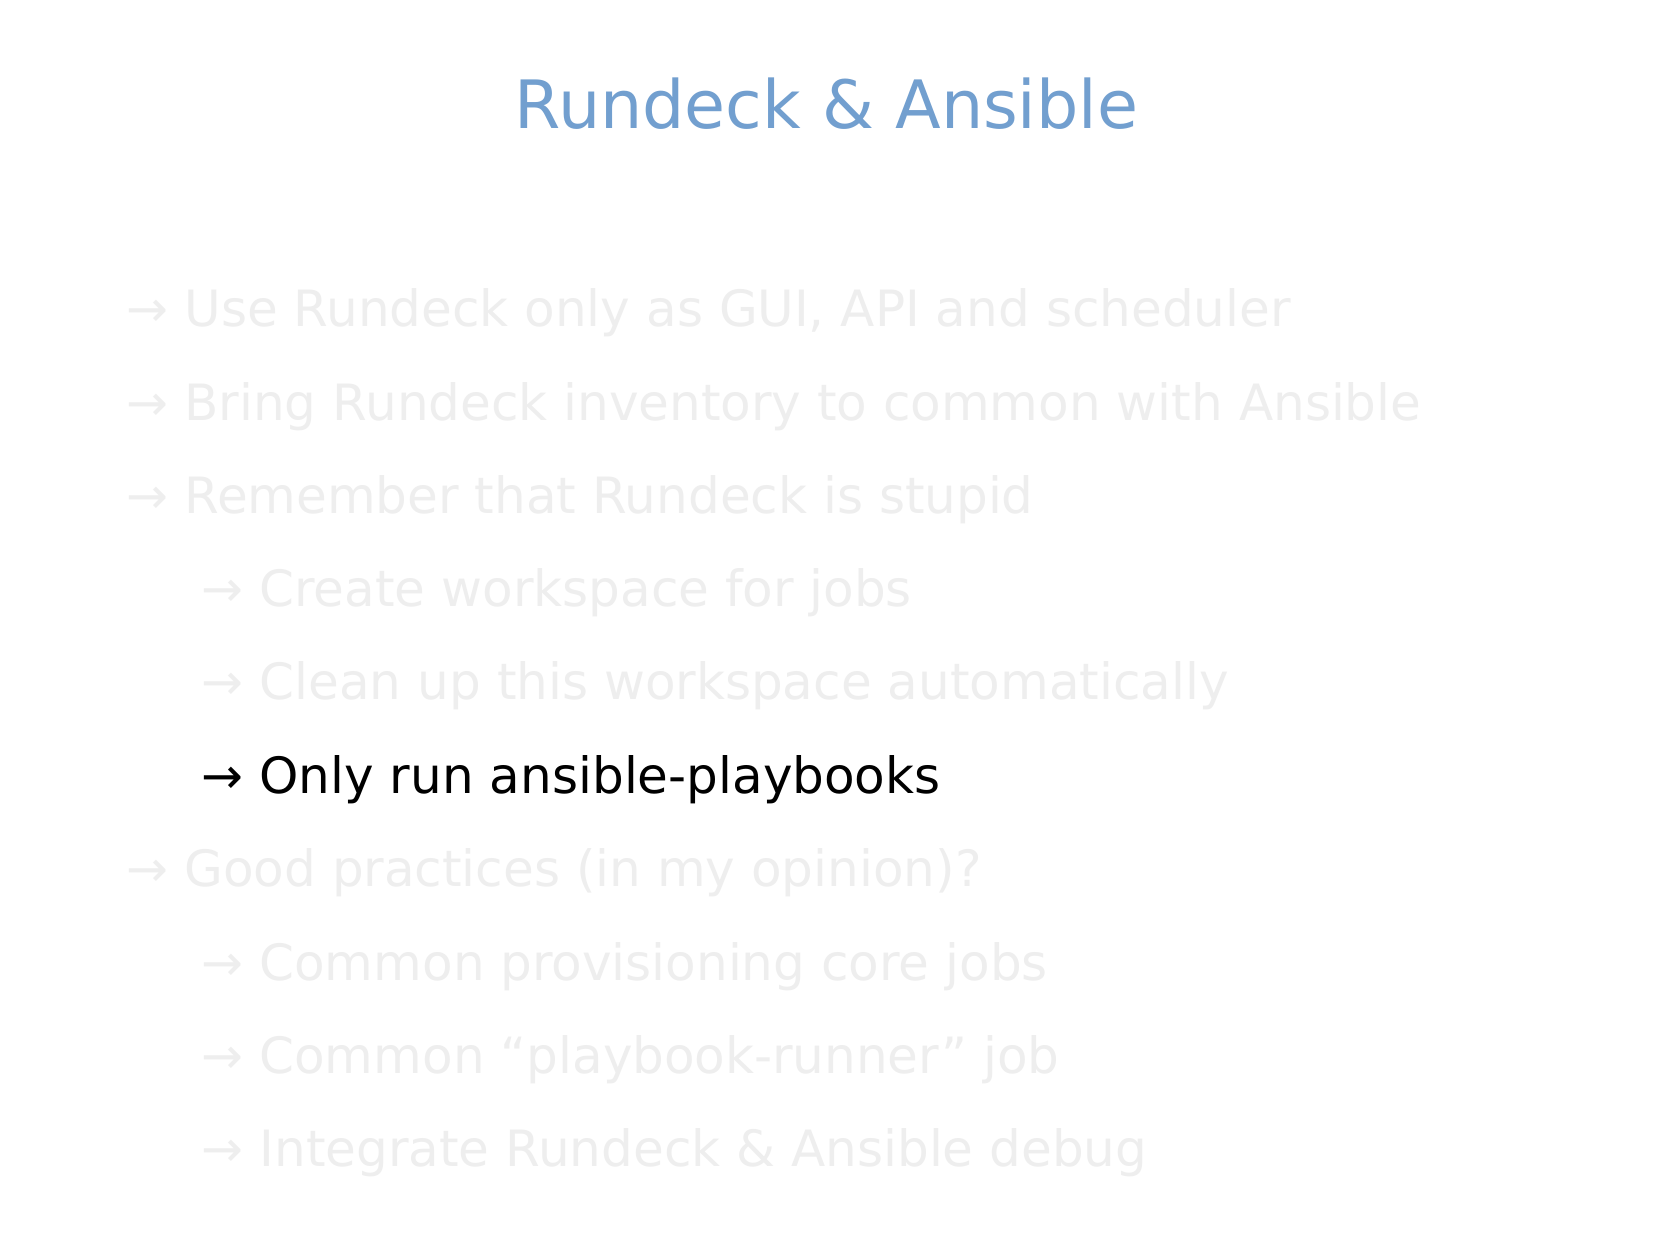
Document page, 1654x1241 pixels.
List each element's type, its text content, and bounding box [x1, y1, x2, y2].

text_box → Use Rundeck only as GUI, API and scheduler → Bring Rundeck inventory to common with Ansible → Remember that Rundeck is stupid → Create workspace for jobs → Clean up this workspace automatically → Only run ansible-playbooks → Good practices (in my opinion)? → Common provisioning core jobs → Common “playbook-runner” job → Integrate Rundeck & Ansible debug [111, 243, 1591, 1158]
text_box Rundeck & Ansible [499, 58, 1154, 152]
